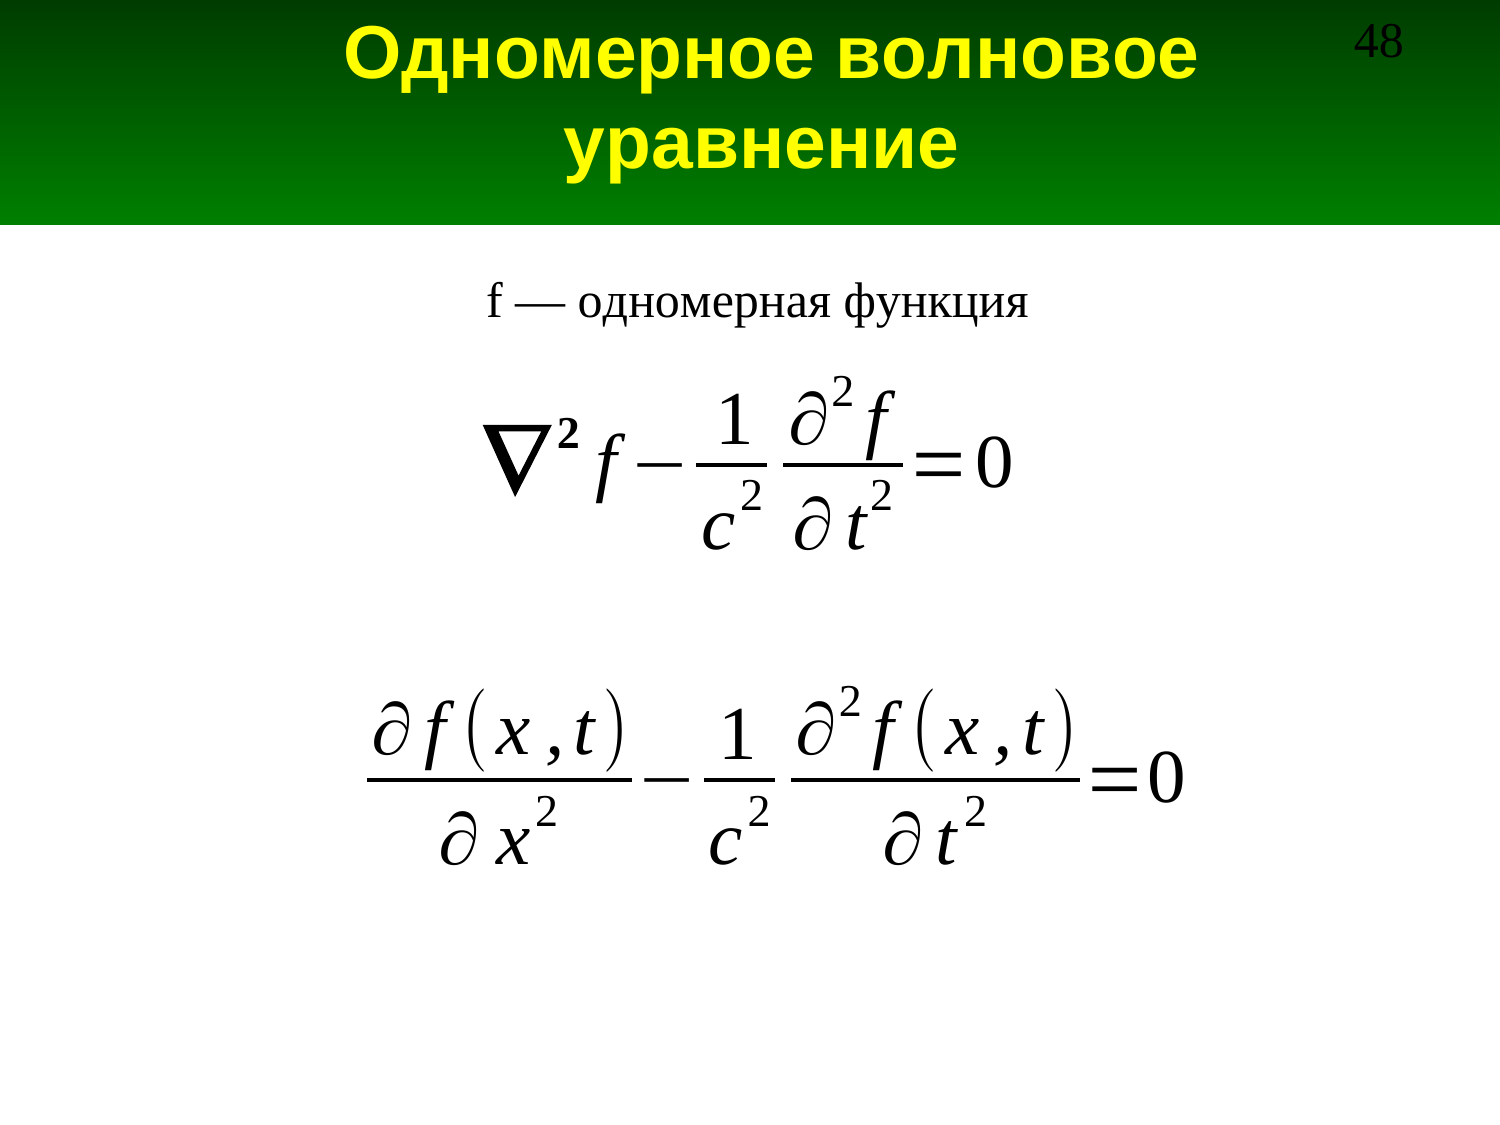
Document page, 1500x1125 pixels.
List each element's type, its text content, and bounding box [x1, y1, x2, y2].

chart [460, 363, 1033, 567]
chart [342, 673, 1208, 883]
text_box f — одномерная функция [471, 259, 1040, 335]
title Одномерное волновое уравнение [123, 0, 1399, 192]
